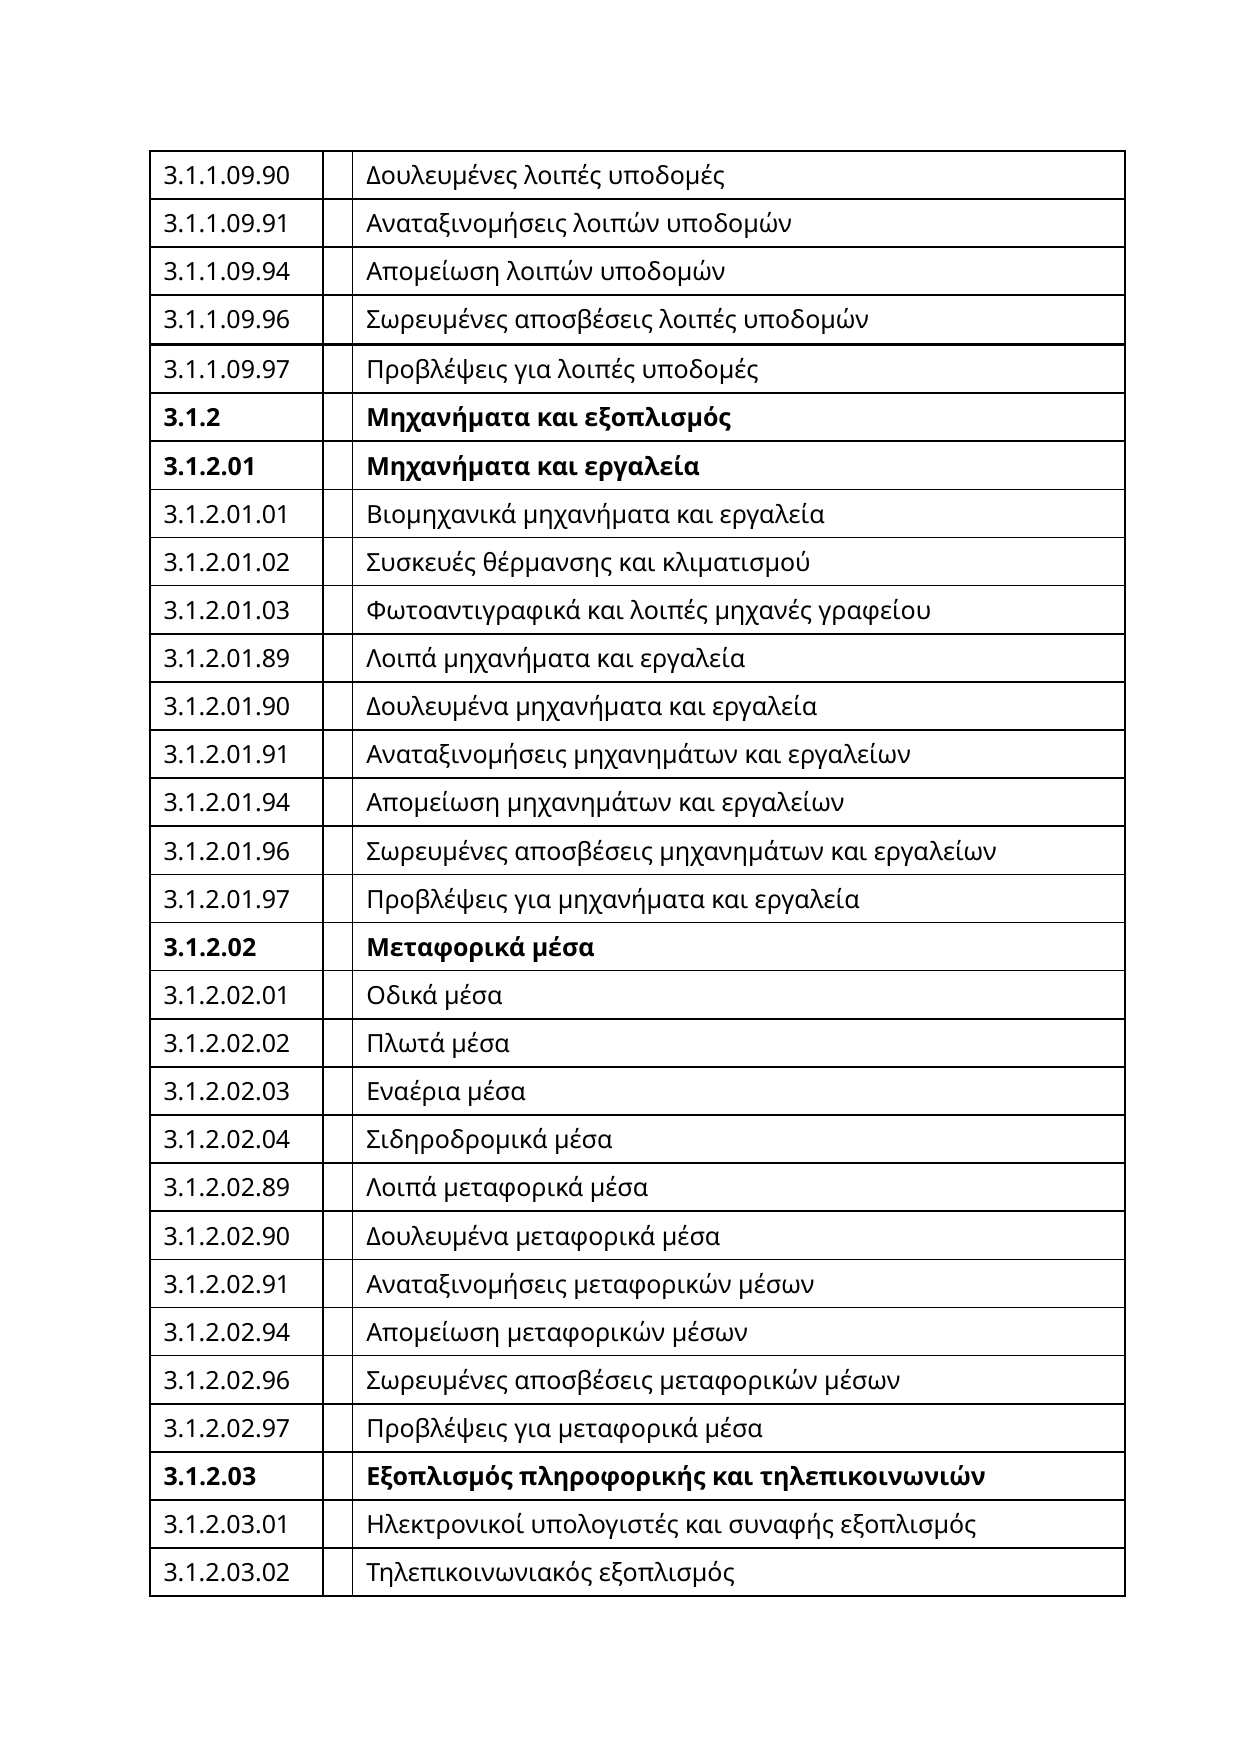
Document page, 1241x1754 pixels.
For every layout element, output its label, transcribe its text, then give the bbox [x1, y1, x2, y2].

table_cell [324, 1549, 352, 1595]
table_cell [324, 1020, 352, 1066]
table_cell [324, 827, 352, 873]
table_cell [324, 683, 352, 729]
table_cell Προβλέψεις για μεταφορικά μέσα [353, 1405, 1124, 1451]
table_cell [324, 200, 352, 246]
table_cell [324, 1501, 352, 1547]
table_cell Αναταξινομήσεις μηχανημάτων και εργαλείων [353, 731, 1124, 777]
table_header [324, 346, 352, 392]
table_cell Φωτοαντιγραφικά και λοιπές μηχανές γραφείου [353, 586, 1124, 633]
table_cell 3.1.2.01.96 [151, 827, 322, 873]
table_cell Αναταξινομήσεις λοιπών υποδομών [353, 200, 1124, 246]
table_cell [324, 1453, 352, 1499]
table_cell Συσκευές θέρμανσης και κλιματισμού [353, 538, 1124, 585]
table_cell 3.1.2.01.90 [151, 683, 322, 729]
table_cell 3.1.2.01.94 [151, 779, 322, 825]
table_cell [324, 779, 352, 825]
table_cell Σωρευμένες αποσβέσεις μεταφορικών μέσων [353, 1356, 1124, 1403]
table_cell Ηλεκτρονικοί υπολογιστές και συναφής εξοπλισμός [353, 1501, 1124, 1547]
table_cell Λοιπά μεταφορικά μέσα [353, 1164, 1124, 1210]
table_cell 3.1.2.01.01 [151, 490, 322, 537]
table_cell 3.1.2.03.02 [151, 1549, 322, 1595]
table_cell 3.1.2.01.03 [151, 586, 322, 633]
table_cell 3.1.2.02.90 [151, 1212, 322, 1258]
table_cell Μηχανήματα και εργαλεία [353, 442, 1124, 488]
table_cell [324, 1308, 352, 1355]
table_cell [324, 538, 352, 585]
table_cell [324, 394, 352, 440]
table_cell [324, 1260, 352, 1307]
table_cell [324, 1356, 352, 1403]
table_cell 3.1.2.01.91 [151, 731, 322, 777]
table_cell [324, 1068, 352, 1114]
table_cell 3.1.2.02.04 [151, 1116, 322, 1162]
table_cell 3.1.2.03.01 [151, 1501, 322, 1547]
table_cell [324, 490, 352, 537]
table_cell Απομείωση μηχανημάτων και εργαλείων [353, 779, 1124, 825]
table_cell Εξοπλισμός πληροφορικής και τηλεπικοινωνιών [353, 1453, 1124, 1499]
table_cell Απομείωση μεταφορικών μέσων [353, 1308, 1124, 1355]
table_cell 3.1.2.02.01 [151, 971, 322, 1018]
table_cell Μηχανήματα και εξοπλισμός [353, 394, 1124, 440]
table_cell 3.1.2.01 [151, 442, 322, 488]
table_cell Δουλευμένα μηχανήματα και εργαλεία [353, 683, 1124, 729]
table_cell 3.1.2.02 [151, 923, 322, 970]
table_cell 3.1.2.02.89 [151, 1164, 322, 1210]
table_cell Σιδηροδρομικά μέσα [353, 1116, 1124, 1162]
table_cell 3.1.2.01.02 [151, 538, 322, 585]
table_cell 3.1.2.01.97 [151, 875, 322, 922]
table_cell [324, 248, 352, 294]
table_cell 3.1.2.02.97 [151, 1405, 322, 1451]
table_cell Πλωτά μέσα [353, 1020, 1124, 1066]
table_cell Σωρευμένες αποσβέσεις λοιπές υποδομών [353, 296, 1124, 342]
table_cell 3.1.2.02.03 [151, 1068, 322, 1114]
table_cell [324, 586, 352, 633]
table_cell 3.1.2.03 [151, 1453, 322, 1499]
table_cell [324, 442, 352, 488]
table_cell 3.1.2.01.89 [151, 635, 322, 681]
table_cell [324, 1116, 352, 1162]
table_cell [324, 635, 352, 681]
table_cell [324, 923, 352, 970]
table_cell 3.1.1.09.91 [151, 200, 322, 246]
table_cell Μεταφορικά μέσα [353, 923, 1124, 970]
table_cell 3.1.2.02.91 [151, 1260, 322, 1307]
table_cell Απομείωση λοιπών υποδομών [353, 248, 1124, 294]
table_cell [324, 152, 352, 198]
table_cell Προβλέψεις για μηχανήματα και εργαλεία [353, 875, 1124, 922]
table_cell 3.1.2 [151, 394, 322, 440]
table_cell Βιομηχανικά μηχανήματα και εργαλεία [353, 490, 1124, 537]
table_cell Αναταξινομήσεις μεταφορικών μέσων [353, 1260, 1124, 1307]
table_cell [324, 731, 352, 777]
table_cell Δουλευμένες λοιπές υποδομές [353, 152, 1124, 198]
table_cell Δουλευμένα μεταφορικά μέσα [353, 1212, 1124, 1258]
table_cell Σωρευμένες αποσβέσεις μηχανημάτων και εργαλείων [353, 827, 1124, 873]
table_cell 3.1.2.02.02 [151, 1020, 322, 1066]
table_cell [324, 1405, 352, 1451]
table_cell Εναέρια μέσα [353, 1068, 1124, 1114]
table_cell [324, 875, 352, 922]
table_cell Λοιπά μηχανήματα και εργαλεία [353, 635, 1124, 681]
table_cell 3.1.2.02.94 [151, 1308, 322, 1355]
table_cell 3.1.1.09.96 [151, 296, 322, 342]
table_cell 3.1.2.02.96 [151, 1356, 322, 1403]
table_cell [324, 971, 352, 1018]
table_cell 3.1.1.09.94 [151, 248, 322, 294]
table_cell [324, 1212, 352, 1258]
table_cell Οδικά μέσα [353, 971, 1124, 1018]
table_header Προβλέψεις για λοιπές υποδομές [353, 346, 1124, 392]
table_cell [324, 1164, 352, 1210]
table_cell [324, 296, 352, 342]
table_cell 3.1.1.09.90 [151, 152, 322, 198]
table_cell Τηλεπικοινωνιακός εξοπλισμός [353, 1549, 1124, 1595]
table_header 3.1.1.09.97 [151, 346, 322, 392]
